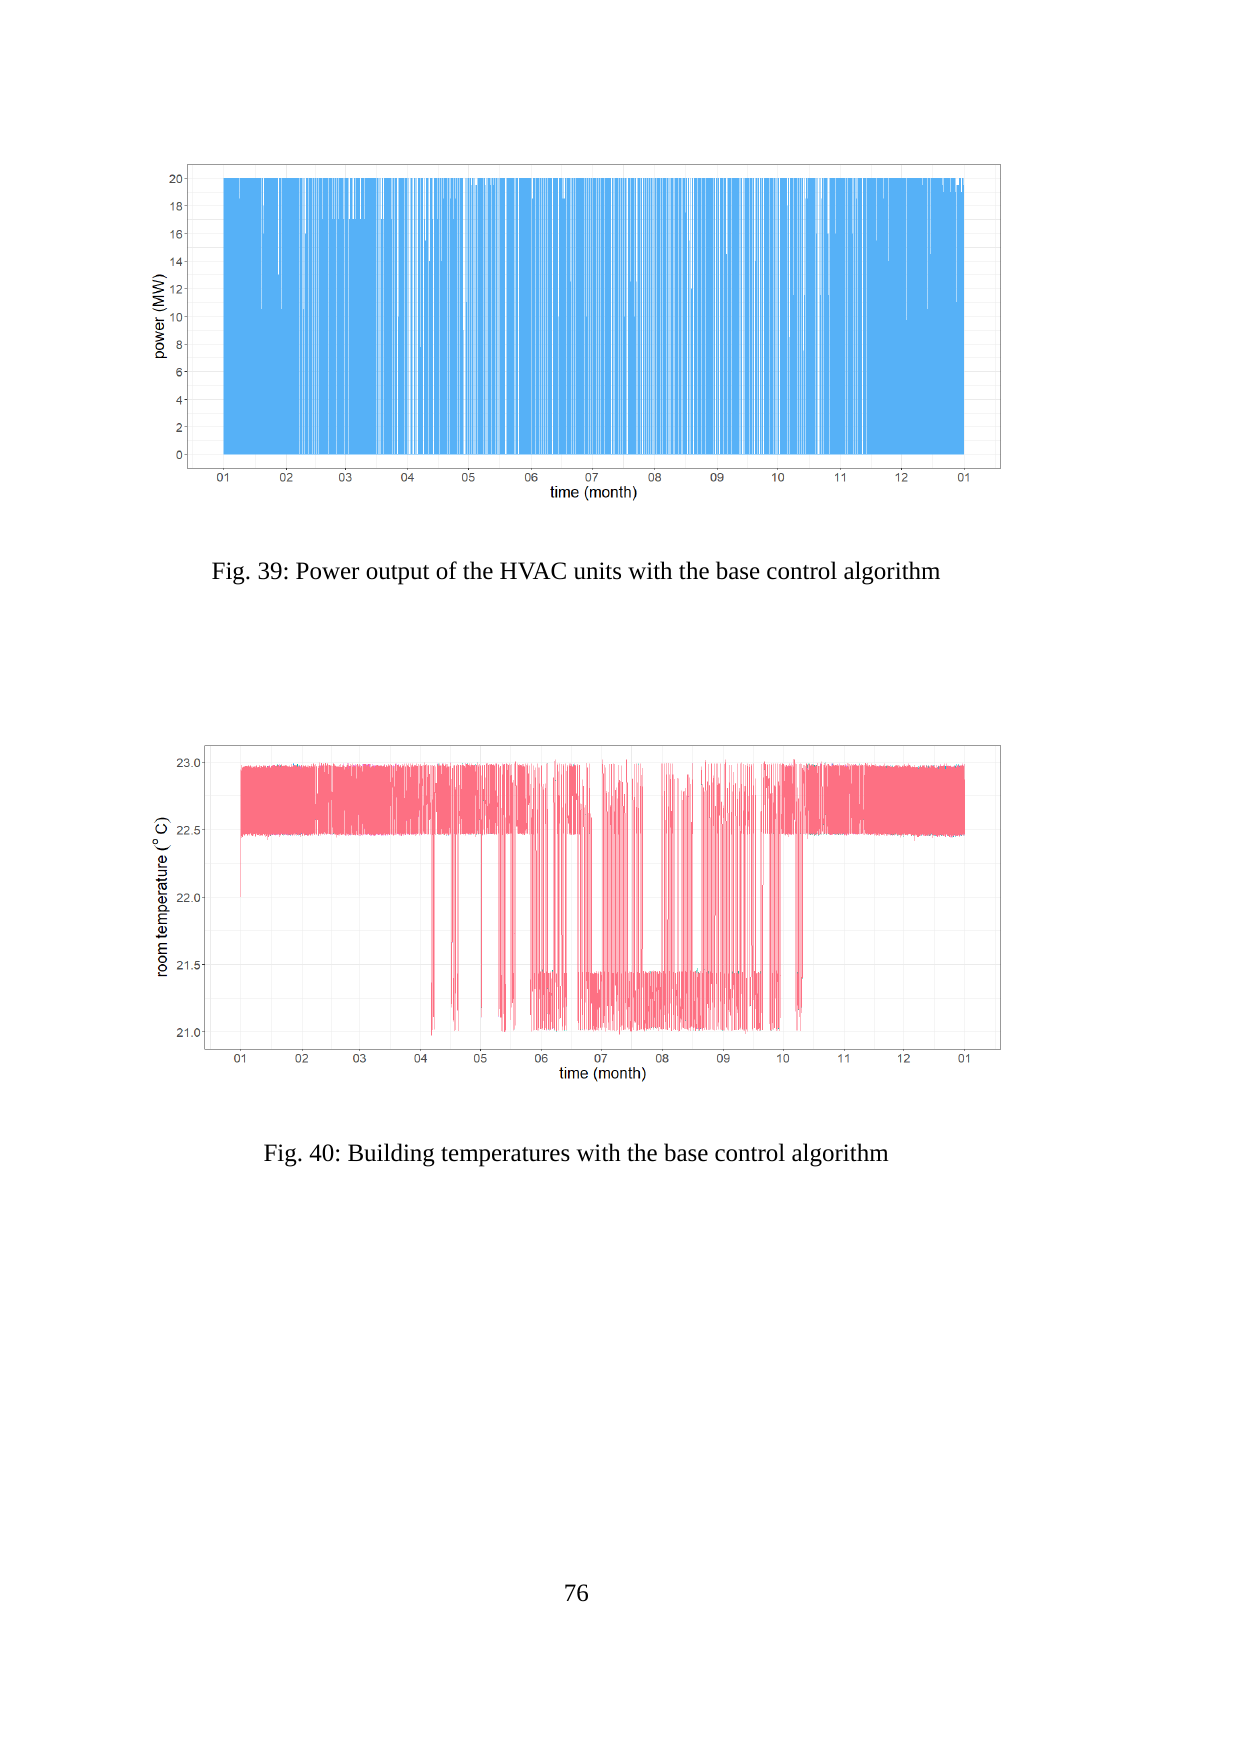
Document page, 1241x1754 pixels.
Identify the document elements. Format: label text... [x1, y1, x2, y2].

text Fig. 40: Building temperatures with the base control algorithm [148, 1138, 1004, 1167]
text Fig. 39: Power output of the HVAC units with the base control algorithm [148, 556, 1004, 585]
picture [147, 741, 1005, 1084]
picture [147, 160, 1005, 503]
